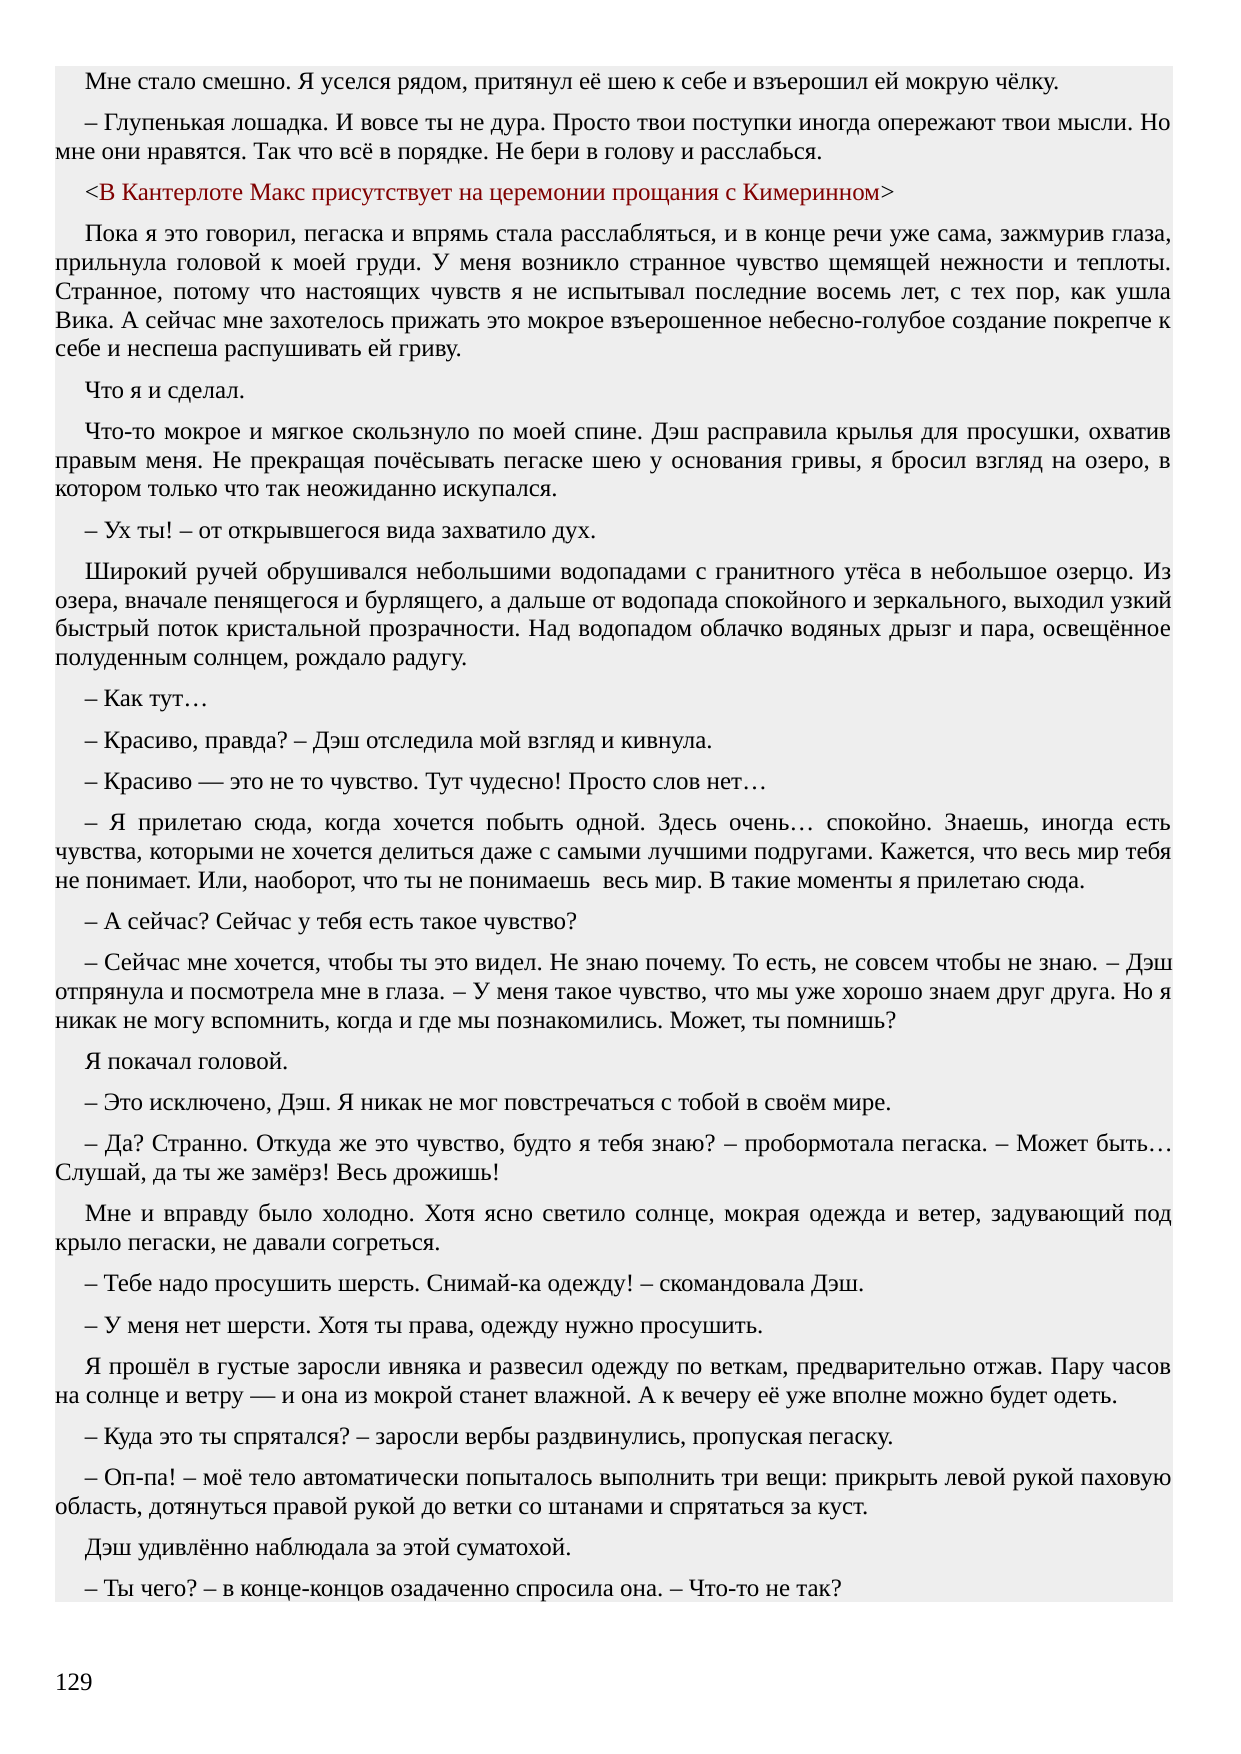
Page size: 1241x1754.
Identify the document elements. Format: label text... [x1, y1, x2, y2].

text Что-то мокрое и мягкое скользнуло по моей спине. Дэш расправила крылья для просушки, охватив правым меня. Не прекращая почёсывать пегаске шею у основания гривы, я бросил взгляд на озеро, в котором только что так неожиданно искупался. [55, 416, 1173, 502]
text – Сейчас мне хочется, чтобы ты это видел. Не знаю почему. То есть, не совсем чтобы не знаю. – Дэш отпрянула и посмотрела мне в глаза. – У меня такое чувство, что мы уже хорошо знаем друг друга. Но я никак не могу вспомнить, когда и где мы познакомились. Может, ты помнишь? [55, 947, 1173, 1033]
text Мне стало смешно. Я уселся рядом, притянул её шею к себе и взъерошил ей мокрую чёлку. [55, 66, 1173, 95]
text – Ты чего? – в конце-концов озадаченно спросила она. – Что-то не так? [55, 1573, 1173, 1602]
text – Тебе надо просушить шерсть. Снимай-ка одежду! – скомандовала Дэш. [55, 1268, 1173, 1297]
text <В Кантерлоте Макс присутствует на церемонии прощания с Кимеринном> [55, 177, 1173, 206]
text – Да? Странно. Откуда же это чувство, будто я тебя знаю? – пробормотала пегаска. – Может быть… Слушай, да ты же замёрз! Весь дрожишь! [55, 1128, 1173, 1186]
text – Красиво, правда? – Дэш отследила мой взгляд и кивнула. [55, 725, 1173, 753]
text – Оп-па! – моё тело автоматически попыталось выполнить три вещи: прикрыть левой рукой паховую область, дотянуться правой рукой до ветки со штанами и спрятаться за куст. [55, 1462, 1173, 1520]
text Я покачал головой. [55, 1046, 1173, 1075]
text – У меня нет шерсти. Хотя ты права, одежду нужно просушить. [55, 1310, 1173, 1338]
text Мне и вправду было холодно. Хотя ясно светило солнце, мокрая одежда и ветер, задувающий под крыло пегаски, не давали согреться. [55, 1198, 1173, 1256]
text Что я и сделал. [55, 375, 1173, 403]
text – А сейчас? Сейчас у тебя есть такое чувство? [55, 906, 1173, 935]
text Дэш удивлённо наблюдала за этой суматохой. [55, 1532, 1173, 1561]
text – Красиво — это не то чувство. Тут чудесно! Просто слов нет… [55, 766, 1173, 795]
text – Как тут… [55, 683, 1173, 712]
text – Я прилетаю сюда, когда хочется побыть одной. Здесь очень… спокойно. Знаешь, иногда есть чувства, которыми не хочется делиться даже с самыми лучшими подругами. Кажется, что весь мир тебя не понимает. Или, наоборот, что ты не понимаешь весь мир. В такие моменты я прилетаю сюда. [55, 807, 1173, 893]
text – Куда это ты спрятался? – заросли вербы раздвинулись, пропуская пегаску. [55, 1421, 1173, 1450]
text – Ух ты! – от открывшегося вида захватило дух. [55, 515, 1173, 543]
text Широкий ручей обрушивался небольшими водопадами с гранитного утёса в небольшое озерцо. Из озера, вначале пенящегося и бурлящего, а дальше от водопада спокойного и зеркального, выходил узкий быстрый поток кристальной прозрачности. Над водопадом облачко водяных дрызг и пара, освещённое полуденным солнцем, рождало радугу. [55, 556, 1173, 671]
text Я прошёл в густые заросли ивняка и развесил одежду по веткам, предварительно отжав. Пару часов на солнце и ветру — и она из мокрой станет влажной. А к вечеру её уже вполне можно будет одеть. [55, 1351, 1173, 1408]
text – Глупенькая лошадка. И вовсе ты не дура. Просто твои поступки иногда опережают твои мысли. Но мне они нравятся. Так что всё в порядке. Не бери в голову и расслабься. [55, 107, 1173, 165]
text Пока я это говорил, пегаска и впрямь стала расслабляться, и в конце речи уже сама, зажмурив глаза, прильнула головой к моей груди. У меня возникло странное чувство щемящей нежности и теплоты. Странное, потому что настоящих чувств я не испытывал последние восемь лет, с тех пор, как ушла Вика. А сейчас мне захотелось прижать это мокрое взъерошенное небесно-голубое создание покрепче к себе и неспеша распушивать ей гриву. [55, 218, 1173, 362]
text – Это исключено, Дэш. Я никак не мог повстречаться с тобой в своём мире. [55, 1087, 1173, 1116]
